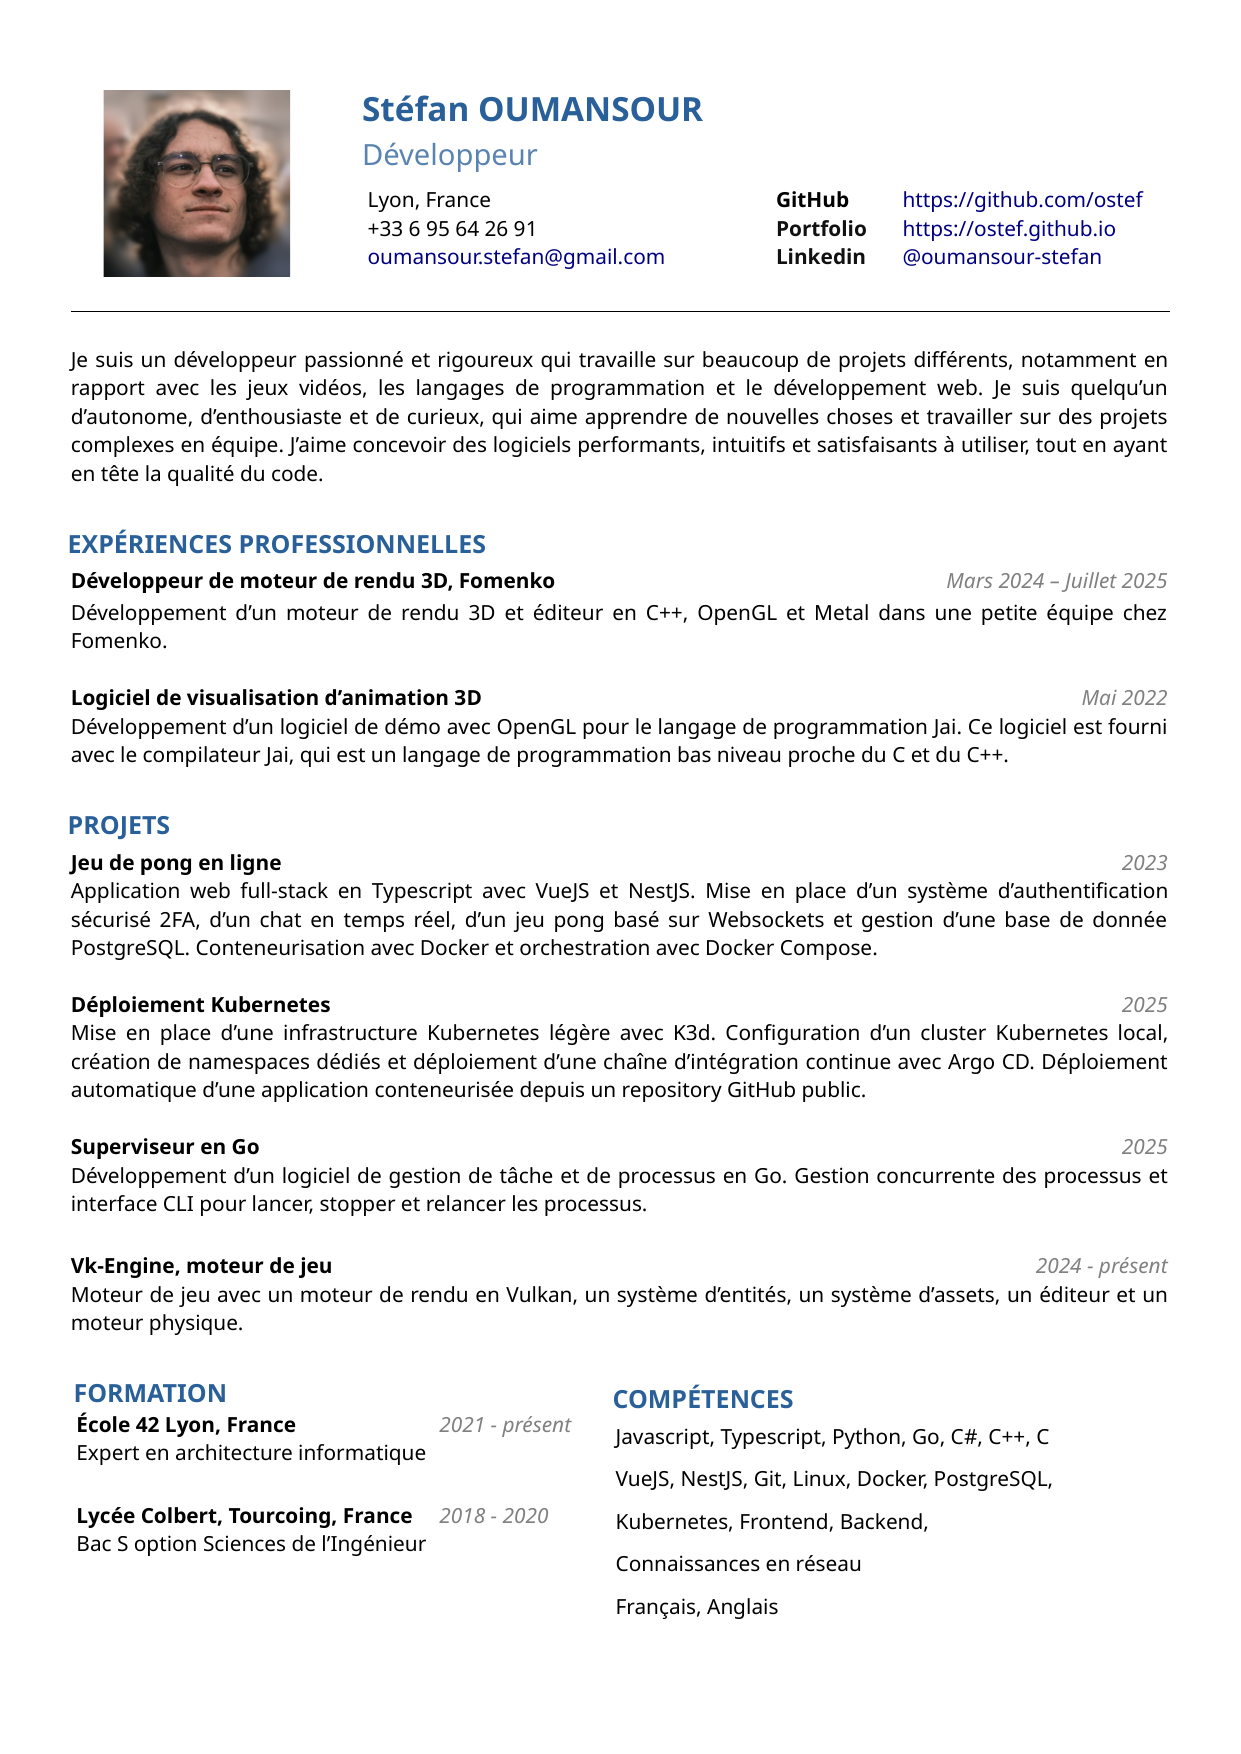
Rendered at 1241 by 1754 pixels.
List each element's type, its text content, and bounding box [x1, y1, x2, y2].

table_header 2023 [815, 848, 1170, 876]
table_header Logiciel de visualisation d’animation 3D [71, 684, 815, 712]
text Développement d’un logiciel de gestion de tâche et de processus en Go. Gestion concurrente des processus et interface CLI pour lancer, stopper et relancer les processus. [71, 1161, 1170, 1218]
subtitle EXPÉRIENCES PROFESSIONNELLES [67, 526, 1170, 560]
table_header Superviseur en Go [71, 1132, 815, 1161]
table_header 2021 - présent [434, 1410, 604, 1438]
table_header Vk-Engine, moteur de jeu [71, 1252, 815, 1280]
subtitle PROJETS [67, 808, 1170, 842]
table_header [71, 71, 356, 311]
table_header 2025 [815, 990, 1170, 1018]
table_header 2025 [815, 1132, 1170, 1161]
table_header Déploiement Kubernetes [71, 990, 815, 1018]
table_header GitHub Portfolio Linkedin [770, 180, 897, 276]
table_header https://github.com/ostef https://ostef.github.io @oumansour-stefan [897, 180, 1163, 276]
table_header École 42 Lyon, France [76, 1410, 434, 1438]
picture [103, 90, 290, 277]
table_header Mars 2024 – Juillet 2025 [815, 566, 1170, 598]
text Développement d’un moteur de rendu 3D et éditeur en C++, OpenGL et Metal dans une petite équipe chez Fomenko. [71, 598, 1170, 655]
text Application web full-stack en Typescript avec VueJS et NestJS. Mise en place d’un système d’authentification sécurisé 2FA, d’un chat en temps réel, d’un jeu pong basé sur Websockets et gestion d’une base de donnée PostgreSQL. Conteneurisation avec Docker et orchestration avec Docker Compose. [71, 876, 1170, 962]
table_header COMPÉTENCES Javascript, Typescript, Python, Go, C#, C++, C VueJS, NestJS, Git, Linux, Docker, PostgreSQL, Kubernetes, Frontend, Backend, Connaissances en réseau Français, Anglais [610, 1337, 1170, 1638]
table_header Mai 2022 [815, 684, 1170, 712]
table_header Stéfan OUMANSOUR Développeur [356, 71, 1170, 311]
table_header Lycée Colbert, Tourcoing, France [76, 1501, 434, 1529]
table_header Lyon, France +33 6 95 64 26 91 oumansour.stefan@gmail.com [362, 180, 770, 276]
text Moteur de jeu avec un moteur de rendu en Vulkan, un système d’entités, un système d’assets, un éditeur et un moteur physique. [71, 1280, 1170, 1337]
text Je suis un développeur passionné et rigoureux qui travaille sur beaucoup de projets différents, notamment en rapport avec les jeux vidéos, les langages de programmation et le développement web. Je suis quelqu’un d’autonome, d’enthousiaste et de curieux, qui aime apprendre de nouvelles choses et travailler sur des projets complexes en équipe. J’aime concevoir des logiciels performants, intuitifs et satisfaisants à utiliser, tout en ayant en tête la qualité du code. [71, 345, 1170, 487]
text Mise en place d’une infrastructure Kubernetes légère avec K3d. Configuration d’un cluster Kubernetes local, création de namespaces dédiés et déploiement d’une chaîne d’intégration continue avec Argo CD. Déploiement automatique d’une application conteneurisée depuis un repository GitHub public. [71, 1018, 1170, 1104]
table_header Développeur de moteur de rendu 3D, Fomenko [71, 566, 815, 598]
table_header Jeu de pong en ligne [71, 848, 815, 876]
table_header FORMATION Expert en architecture informatique Bac S option Sciences de l’Ingénieur [71, 1337, 610, 1638]
text Développement d’un logiciel de démo avec OpenGL pour le langage de programmation Jai. Ce logiciel est fourni avec le compilateur Jai, qui est un langage de programmation bas niveau proche du C et du C++. [71, 712, 1170, 769]
table_header 2018 - 2020 [434, 1501, 604, 1529]
table_header 2024 - présent [815, 1252, 1170, 1280]
